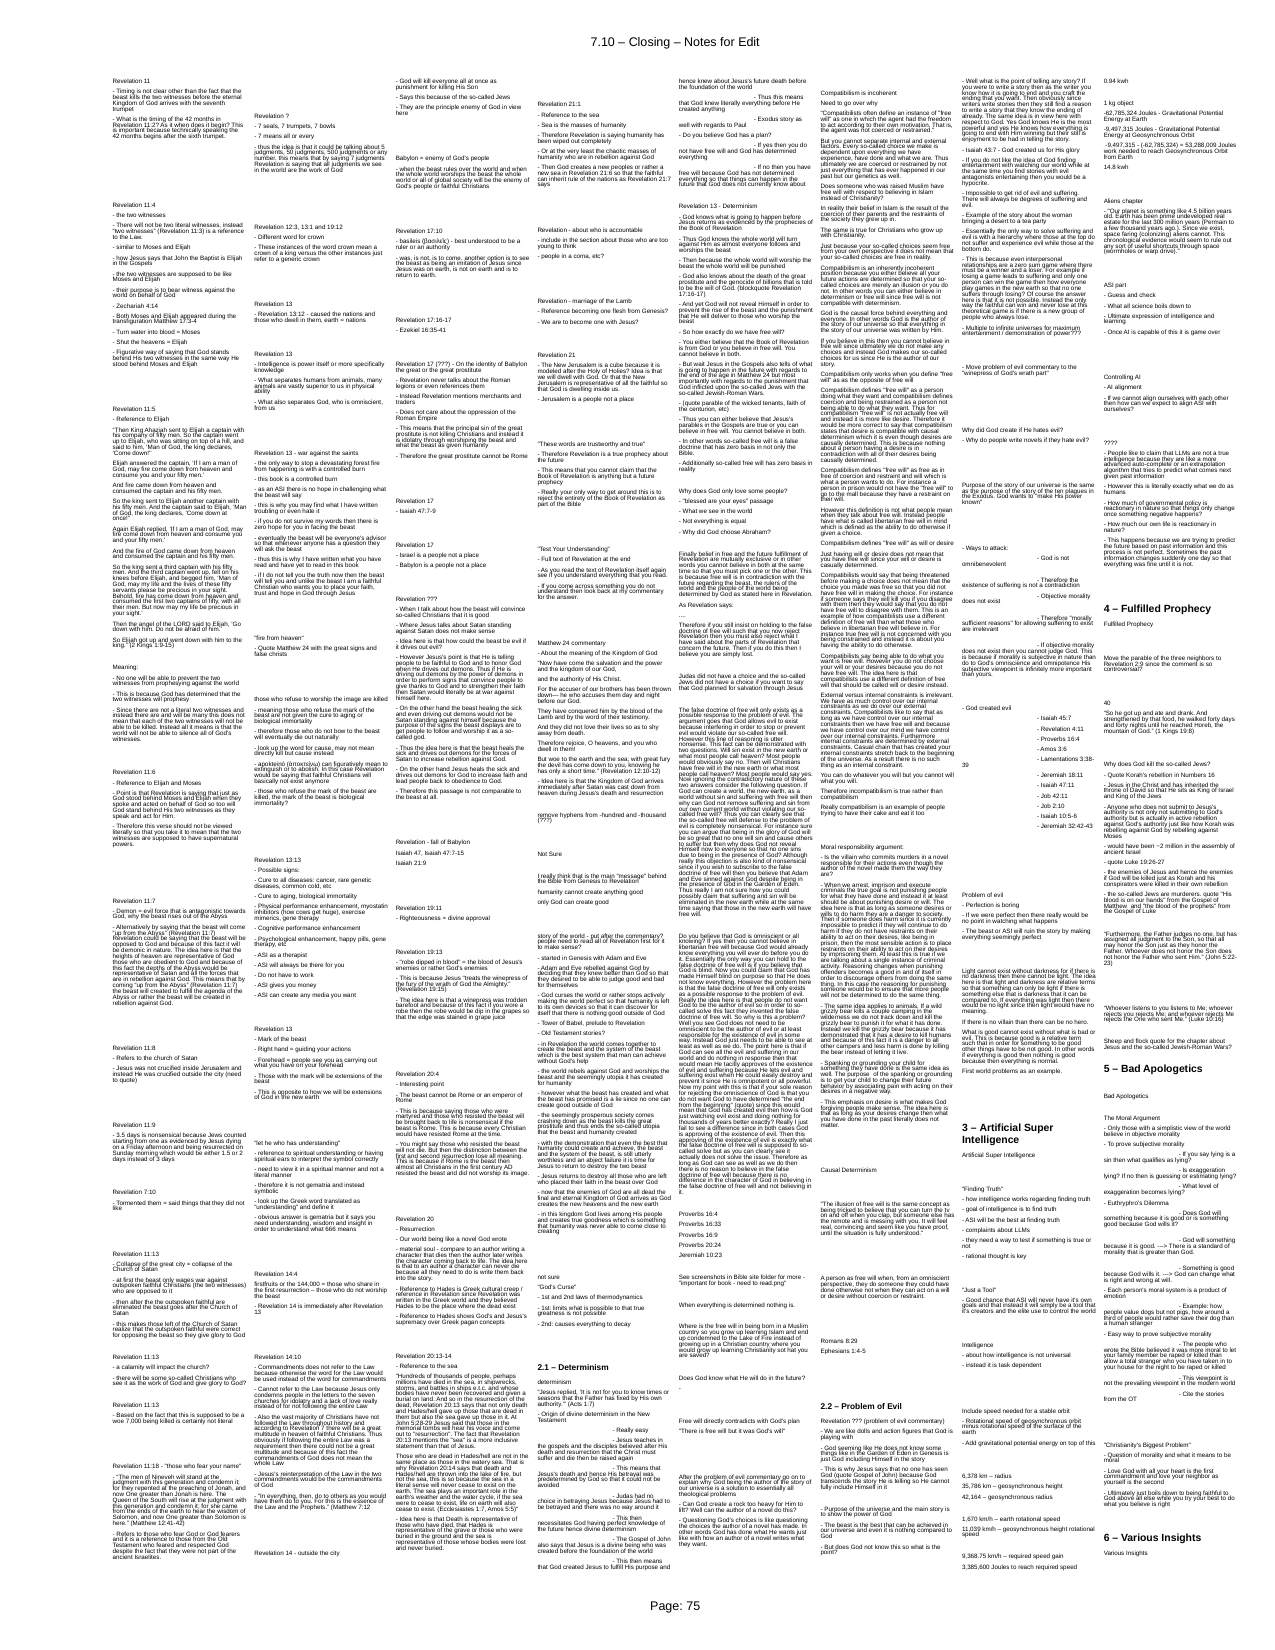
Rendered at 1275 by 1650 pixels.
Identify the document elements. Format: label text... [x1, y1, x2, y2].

text "Test Your Understanding" [537, 547, 671, 553]
text - Example of the story about the woman bringing a desert to a tea party [962, 213, 1096, 225]
text - they need a way to test if something is true or not [962, 1238, 1096, 1249]
text - Perfection is boring [962, 903, 1096, 909]
text - How much of governmental policy is reactionary in nature so that things only change once something negative happens? [1103, 500, 1237, 518]
text - This emphasis on desire is what makes God forgiving people make sense. The idea here is that as long as your desires change then what you have done in the past literally does not matter. [820, 1100, 954, 1129]
text Revelation 11:13 [112, 1355, 247, 1361]
text - Reference to the sea [537, 112, 671, 118]
text - Therefore this verse should not be viewed literally so that you take it to mean that the two witnesses are supposed to have supernatural powers. [112, 824, 247, 847]
text "Just a Tool" [962, 1287, 1096, 1293]
text - There will not be two literal witnesses, instead “two witnesses” (Revelation 11:3) is a reference to the Law. [112, 223, 247, 241]
text Meaning: [112, 665, 247, 671]
text Revelation 11:5 [112, 407, 247, 413]
text Revelation 13:13 [254, 858, 388, 863]
text - Reference to the sea [396, 1364, 530, 1369]
text - look up the word for cause, may not mean directly kill but cause instead [254, 745, 388, 757]
text Proverbs 16:9 [679, 1232, 813, 1238]
text - Origin of divine determinism in the New Testament [537, 1412, 671, 1423]
text - Psychological enhancement, happy pills, gene therapy, etc [254, 936, 388, 948]
text - If we cannot align ourselves with each other then how can we expect to align ASI with ourselves? [1103, 395, 1237, 413]
text For the accuser of our brothers has been thrown down— he who accuses them day and night before our God. [537, 687, 671, 704]
text - God will something because it is good. ---> There is a standard of morality that is greater than God. [1103, 1232, 1237, 1256]
text not sure [537, 1275, 671, 1281]
text "let he who has understanding" [254, 1141, 388, 1146]
text Revelation 14:4 [254, 1272, 388, 1278]
text - people in a coma, etc? [537, 254, 671, 260]
text Revelation 13 [254, 302, 388, 308]
text - Ultimate expression of intelligence and learning [1103, 314, 1237, 325]
text ???? [1103, 441, 1237, 446]
text - would have been ~2 million in the assembly of ancient Israel [1103, 844, 1237, 855]
text And they did not love their lives so as to shy away from death. [537, 725, 671, 737]
text Artificial Super Intelligence [962, 1153, 1096, 1159]
text - Collapse of the great city = collapse of the Church of Satan [112, 1262, 247, 1273]
text - Intelligence is power itself or more specifically knowledge [254, 362, 388, 373]
text - Babylon is a people not a place [396, 563, 530, 569]
text The same is true for Christians who grow up with Christianity. [820, 228, 954, 239]
text - If you come across something you do not understand then look back at my commentary for the answer. [537, 583, 671, 601]
text - Adam and Eve rebelled against God by deciding that they knew better than God so that they desired to be able to judge good and bad for themselves [537, 966, 671, 989]
text 42,164 – geosynchronous radius [962, 1494, 1096, 1500]
text Romans 8:29 [820, 1339, 954, 1345]
text - Idea here is that Death is representative of those who have died, that Hades is representative of the grave or those who were buried in the ground and the sea is representative of those whose bodies were lost and never buried. [396, 1517, 530, 1552]
text Again Elijah replied, ‘If I am a man of God, may fire come down from heaven and consume you and your fifty men.’ [112, 527, 247, 544]
text 14.8 kwh [1103, 165, 1237, 171]
text Revelation 11:9 [112, 1123, 247, 1129]
text Revelation 11:4 [112, 203, 247, 209]
text - Tower of Babel, prelude to Revelation [537, 1021, 671, 1027]
text - ASI will be the best at finding truth [962, 1217, 1096, 1223]
text Revelation 12:3, 13:1 and 19:12 [254, 225, 388, 231]
text - meaning those who refuse the mark of the beast are not given the cure to aging or biological immortality [254, 707, 388, 725]
text - need to view it in a spiritual manner and not a literal manner [254, 1167, 388, 1178]
text - God is not omnibenevolent [962, 556, 1096, 567]
text - (quote parable of the wicked tenants, faith of the centurion, etc) [679, 401, 813, 413]
text - Why did God choose Abraham? [679, 529, 813, 535]
text So Elijah got up and went down with him to the king.” (2 Kings 1:9-15) [112, 637, 247, 649]
text 3,385,600 Joules to reach required speed [962, 1564, 1096, 1570]
text - Therefore Revelation is saying humanity has been wiped out completely [537, 133, 671, 144]
text Revelation ? [254, 114, 388, 120]
text - What level of exaggeration becomes lying? [1103, 1184, 1237, 1196]
text - And yet God will not reveal Himself in order to prevent the rise of the beast and the punishment that He will deliver to those who worship the beast [679, 302, 813, 325]
text “Now have come the salvation and the power and the kingdom of our God, [537, 661, 671, 672]
text - Objective morality does not exist [962, 594, 1096, 605]
text - We are to become one with Jesus? [537, 319, 671, 325]
text - Therefore the existence of suffering is not a contradiction [962, 572, 1096, 589]
text Revelation 13 - Determinism [679, 204, 813, 210]
subtitle Various Insights [1103, 1532, 1237, 1544]
text - a calamity will impact the church? [112, 1365, 247, 1371]
text Revelation 11 [112, 79, 247, 85]
text 11,039 km/h – geosynchronous height rotational speed [962, 1527, 1096, 1538]
text only God can create good [537, 900, 671, 906]
text As Revelation says: [679, 602, 813, 608]
text - This means that Jesus's death and hence His betrayal was predetermined by God so that it could not be avoided [537, 1466, 671, 1489]
text Therefore rejoice, O heavens, and you who dwell in them! [537, 741, 671, 753]
text - similar to Moses and Elijah [112, 245, 247, 251]
text - The beast cannot be Rome or an emperor of Rome [396, 1092, 530, 1104]
text - Really easy [537, 1428, 631, 1433]
text and the authority of His Christ. [537, 677, 671, 683]
text - Interesting point [396, 1082, 530, 1088]
text - Impossible to get rid of evil and suffering. There will always be degrees of suffering and evil. [962, 191, 1096, 209]
text Isaiah 47, Isaiah 47:7-15 [396, 850, 530, 856]
text .... [679, 613, 813, 618]
text - Therefore "morally sufficient reasons" for allowing suffering to exist are irrelevant [962, 610, 1096, 633]
text -9,497,315 - (-62,785,324) = 53,288,009 Joules work needed to reach Geosynchronous Orbit from Earth [1103, 143, 1237, 161]
text Intelligence [962, 1343, 1096, 1349]
text Revelation 11:13 [112, 1251, 247, 1257]
text - Physical performance enhancement, myostatin inhibitors (how cows get huge), exercise mimerics, gene therapy [254, 904, 388, 922]
text ASI part [1103, 283, 1237, 289]
text - They are the principle enemy of God in view here [396, 105, 530, 117]
text - Sea is the masses of humanity [537, 123, 671, 128]
text Revelation 13 [254, 1027, 388, 1033]
text -9,497,315 Joules - Gravitational Potential Energy at Geosynchronous Orbit [1103, 127, 1237, 139]
text Revelation 20:13-14 [396, 1353, 530, 1359]
text - goal of intelligence is to find truth [962, 1207, 1096, 1213]
text - Isaiah 47:11 [962, 783, 1096, 789]
text Babylon = enemy of God's people [396, 156, 530, 162]
text - Refers to those who fear God or God fearers and it is a reference to those from the Old Testament who feared and respected God despite the fact that they were not part of the ancient Israelites. [112, 1531, 247, 1561]
text - Love God with all your heart is the first commandment and love your neighbor as yourself is the second [1103, 1469, 1237, 1486]
text - Idea here is that how could the beast be evil if it drives out evil? [396, 639, 530, 651]
text And fire came down from heaven and consumed the captain and his fifty men. [112, 483, 247, 494]
text - Those with the mark will be extensions of the beast [254, 1073, 388, 1085]
text 1 kg object [1103, 101, 1237, 107]
text - Cure to aging, biological immortality [254, 894, 388, 900]
text - Mark of the beast [254, 1037, 388, 1043]
text - 1st: limits what is possible to that true greatness is not possible [537, 1305, 671, 1317]
text - The Gospel of John also says that Jesus is a divine being who was created before the foundation of the world [537, 1537, 671, 1554]
text - This viewpoint is not the prevailing viewpoint in the modern world [1103, 1375, 1237, 1387]
text Revelation 11:6 [112, 770, 247, 776]
text story of the world - put after the commentary? people need to read all of Revelation first for it to make sense? [537, 933, 671, 951]
text So the king sent to Elijah another captain with his fifty men. And the captain said to Elijah, ‘Man of God, the king declares, ‘Come down at once!’’ [112, 499, 247, 522]
text "Finding Truth" [962, 1187, 1096, 1193]
text - Isaiah 10:5-6 [962, 814, 1096, 820]
text Aliens chapter [1103, 198, 1237, 204]
text The Moral Argument [1103, 1116, 1237, 1122]
text - instead it is task dependent [962, 1363, 1096, 1369]
text - Right hand = guiding your actions [254, 1047, 388, 1053]
text - how Jesus says that John the Baptist is Elijah in the Gospels [112, 255, 247, 267]
text - Judas had no choice in betraying Jesus because Jesus had to be betrayed and there was no way around it [537, 1493, 671, 1511]
text - Old Testament stories? [537, 1031, 671, 1037]
text - Rotational speed of geosynchronous orbit minus rotational speed of the surface of the earth [962, 1419, 1096, 1436]
text First world problems as an example. [962, 1069, 1096, 1075]
text Matthew 24 commentary [537, 640, 671, 646]
text - in Revelation the world comes together to create the beast and the system of the beast which is the best system that man can achieve without God's help [537, 1041, 671, 1065]
text Why does God kill the so-called Jews? [1103, 762, 1237, 768]
text - What we see in the world [679, 509, 813, 515]
text "Christianity's Biggest Problem" [1103, 1442, 1237, 1448]
text - therefore those who do not bow to the beast will eventually die out naturally [254, 729, 388, 741]
subtitle Problem of Evil [820, 1402, 954, 1412]
text - Zechariah 4:14 [112, 303, 247, 309]
text - God also knows about the death of the great prostitute and the genocide of billions that is told to be the will of God. (blockquote Revelation 17:16-17) [679, 274, 813, 298]
text - Reference to Elijah [112, 417, 247, 423]
text Ephesians 1:4-5 [820, 1349, 954, 1355]
text - Example: how people value dogs but not pigs, how around a third of people would rather save their dog than a human stranger [1103, 1304, 1237, 1327]
text - On the other hand the beast healing the sick and even driving out demons would not be Satan standing against himself because the purpose of the signs the beast displays are to get people to follow and worship it as a so-called god. [396, 706, 530, 741]
text Revelation 20:4 [396, 1072, 530, 1078]
text Compatibilism is incoherent [820, 91, 954, 96]
text - If yes then you do not have free will and God has determined everything [679, 143, 813, 161]
text - Do not have to work [254, 973, 388, 979]
text Revelation 17 [396, 543, 530, 548]
text Controlling AI [1103, 375, 1237, 381]
text - The beast or ASI will ruin the story by making everything seemingly perfect [962, 929, 1096, 941]
text - Does God will something because it is good or is something good because God wills it? [1103, 1211, 1237, 1228]
text - the two witnesses [112, 213, 247, 219]
text - To prove subjective morality [1103, 1142, 1237, 1148]
text - Figurative way of saying that God stands behind His two witnesses in the same way He stood behind Moses and Elijah [112, 350, 247, 368]
text - Exodus story as well with regards to Paul [679, 117, 813, 128]
text Revelation 11:7 [112, 898, 247, 904]
text - Tormented them = said things that they did not like [112, 1200, 247, 1212]
text 40 [1103, 701, 1237, 707]
text Revelation 14 - outside the city [254, 1550, 388, 1556]
text - Reference to Hades shows God's and Jesus's supremacy over Greek pagan concepts [396, 1314, 530, 1326]
text - Guess and check [1103, 293, 1237, 299]
text - complaints about LLMs [962, 1228, 1096, 1233]
text - So how exactly do we have free will? [679, 330, 813, 336]
text - Job 42:11 [962, 793, 1096, 799]
text - These instances of the word crown mean a crown of a king versus the other instances just refer to a generic crown [254, 245, 388, 263]
text - Each person's moral system is a product of emotion [1103, 1288, 1237, 1299]
text Revelation 17 [396, 499, 530, 505]
text Move the parable of the three neighbors to Revelation 2:9 since the comment is so controversial? [1103, 656, 1237, 673]
text - rational thought is key [962, 1254, 1096, 1260]
text "God's Curse" [537, 1285, 671, 1291]
text - Quote Korah's rebellion in Numbers 16 [1103, 772, 1237, 778]
text - 7 means all or every [254, 134, 388, 140]
text - basileis (βασιλεῖς) - best understood to be a ruler or an authority [396, 239, 530, 251]
text - This is opposite to how we will be extensions of God in the new earth [254, 1089, 388, 1101]
text - 2nd: causes everything to decay [537, 1321, 671, 1327]
text - Jeremiah 18:11 [962, 773, 1096, 779]
text - We are like dolls and action figures that God is playing with [820, 1429, 954, 1441]
text - Does not care about the oppression of the Roman Empire [396, 410, 530, 422]
text 1,670 km/h – earth rotational speed [962, 1516, 1096, 1522]
text Proverbs 20:24 [679, 1243, 813, 1248]
text firstfruits or the 144,000 = those who share in the first resurrection – those who do not worship the beast [254, 1282, 388, 1299]
text - Something is good because God wills it. ---> God can change what is right and wrong at will. [1103, 1260, 1237, 1283]
text If you believe in this then you cannot believe in free will since ultimately we do not make any choices and instead God makes our so-called choices for us since He is the author of our story. [820, 338, 954, 368]
text "fire from heaven" [254, 636, 388, 642]
subtitle Determinism [537, 1362, 671, 1372]
text - Refers to the church of Satan [112, 1056, 247, 1062]
text Revelation 11:13 [112, 1403, 247, 1409]
text - Job 2:10 [962, 804, 1096, 809]
text - How much our own life is reactionary in nature? [1103, 522, 1237, 534]
text Revelation 19:13 [396, 949, 530, 955]
text - Euthryphro's Dilemma [1126, 1200, 1237, 1206]
text - The beast is the best that can be achieved in our universe and even it is nothing compared to God [820, 1523, 954, 1540]
text - Purpose of the universe and the main story is to show the power of God [820, 1507, 954, 1518]
text remove hyphens from -hundred and -thousand (???) [537, 812, 671, 824]
subtitle Artificial Super Intelligence [962, 1122, 1096, 1146]
text -62,785,324 Joules - Gravitational Potential Energy at Earth [1103, 111, 1237, 123]
text - However this is literally exactly what we do as humans [1103, 484, 1237, 496]
text Revelation 13 [254, 352, 388, 357]
text - Turn water into blood = Moses [112, 330, 247, 336]
text - God will kill everyone all at once as punishment for killing His Son [396, 79, 530, 91]
text - Then God creates a new peoples or rather a new sea in Revelation 21:6 so that the faithful can inherit rule of the nations as Revelation 21:7 says [537, 165, 671, 188]
text - Resurrection [396, 1227, 530, 1232]
text - the so-called Jews are murderers. quote "His blood is on our hands" from the Gospel of Matthew and "the blood of the prophets" from the Gospel of Luke [1103, 892, 1237, 915]
text - look up the Greek word translated as "understanding" and define it [254, 1199, 388, 1211]
text - AI alignment [1103, 385, 1237, 391]
text - But does God not know this so what is the point? [820, 1544, 954, 1556]
text Purpose of the story of our universe is the same as the purpose of the story of the ten plagues in the Exodus. God wants to "make His power known" [962, 483, 1096, 506]
text - the world rebels against God and worships the beast and the seemingly utopia it has created for humanity [537, 1069, 671, 1087]
text - Is exaggeration lying? If no then is guessing or estimating lying? [1103, 1168, 1237, 1180]
text 6,378 km – radius [962, 1474, 1096, 1480]
subtitle Fulfilled Prophecy [1103, 603, 1237, 615]
text Include speed needed for a stable orbit [962, 1408, 1096, 1414]
text - Move problem of evil commentary to the "winepress of God's wrath part" [962, 365, 1096, 376]
text - Ezekiel 16:35-41 [396, 328, 530, 334]
text - therefore it is not gematria and instead symbolic [254, 1183, 388, 1194]
text Therefore incompatibilism is true rather than compatibilism [820, 789, 954, 801]
text determinism [537, 1380, 671, 1385]
text Revelation 21 [537, 353, 671, 359]
text 0.94 kwh [1103, 79, 1237, 85]
text - Full text of Revelation at the end [537, 557, 671, 563]
text “Furthermore, the Father judges no one, but has assigned all judgment to the Son, so that all may honor the Son just as they honor the Father. Whoever does not honor the Son does not honor the Father who sent Him.” (John 5:22-23) [1103, 931, 1237, 966]
text Problem of evil [962, 893, 1096, 898]
text - started in Genesis with Adam and Eve [537, 955, 671, 961]
text Bad Apologetics [1103, 1094, 1237, 1100]
text - This then necessitates God having perfect knowledge of the future hence divine determinism [537, 1515, 671, 1533]
text - Not everything is equal [679, 519, 813, 525]
text Just having will or desire does not mean that you have free will since your will or desire is casually determined. [820, 551, 954, 569]
text - Timing is not clear other than the fact that the beast kills the two witnesses before the eternal Kingdom of God arrives with the seventh trumpet [112, 89, 247, 112]
text - Question of morality and what it means to be moral [1103, 1453, 1237, 1464]
text - Jesus teaches in the gospels and the disciples believed after His death and resurrection that the Christ must suffer and die then be raised again [537, 1438, 671, 1461]
text - 1st and 2nd laws of thermodynamics [537, 1295, 671, 1301]
text - "blessed are your eyes" passage [679, 499, 813, 505]
text Moral responsibility argument: [820, 844, 954, 850]
text - Israel is a people not a place [396, 553, 530, 559]
text - Revelation 4:11 [962, 726, 1096, 732]
text - those who refuse the mark of the beast are killed, the mark of the beast is biological immortality? [254, 789, 388, 807]
text 9,368.75 km/h – required speed gain [962, 1554, 1096, 1560]
text - Cure to all diseases: cancer, rare genetic diseases, common cold, etc [254, 878, 388, 890]
text Does someone who was raised Muslim have free will with respect to believing in Islam instead of Christianity? [820, 184, 954, 201]
text Various Insights [1103, 1551, 1237, 1557]
text - Amos 3:6 [962, 747, 1096, 753]
text - Forehead = people see you as carrying out what you have on your forehead [254, 1057, 388, 1069]
text - the two witnesses are supposed to be like Moses and Elijah [112, 271, 247, 283]
text - This means that you cannot claim that the Book of Revelation is anything but a future prophecy [537, 468, 671, 486]
text Revelation 21:1 [537, 102, 671, 108]
text - Therefore this passage is not comparable to the beast at all. [396, 789, 530, 801]
text Revelation 20 [396, 1216, 530, 1222]
text Why did God create if He hates evil? [962, 427, 1096, 433]
text - Instead Revelation mentions merchants and traders [396, 394, 530, 406]
text - Jesus's reinterpretation of the Law in the two commandments would be the commandments of God [254, 1472, 388, 1489]
text "These words are trustworthy and true" [537, 442, 671, 448]
text - If objective morality does not exist then you cannot judge God. This is because if morality is subjective in nature than do to God's omniscience and omnipotence His subjective viewpoint is infinitely more important than yours. [962, 637, 1096, 678]
text - This is because God has determined that the two witnesses will prophesy [112, 691, 247, 703]
text Revelation 13 - war against the saints [254, 451, 388, 457]
text - Thus this means that God knew literally everything before He created anything [679, 95, 813, 112]
text - Isaiah 47:7-9 [396, 509, 530, 515]
text - Jeremiah 32:42-43 [962, 824, 1096, 830]
text - Jerusalem is a people not a place [537, 397, 671, 403]
text - Isaiah 45:7 [962, 716, 1096, 722]
text Revelation 11:8 [112, 1046, 247, 1052]
text You can do whatever you will but you cannot will what you will. [820, 773, 954, 785]
text - Thus God knows the whole world will turn against Him as almost everyone follows and worships the beast [679, 236, 813, 254]
text - If you do not like the idea of God finding entertainment with watching our world while at the same time you find stories with evil antagonists entertaining then you would be a hypocrite. [962, 158, 1096, 187]
text - If no then you have free will because God has not determined everything so that things can happen in the future that God does not currently know about [679, 165, 813, 188]
text - this book is a controlled burn [254, 477, 388, 483]
text - In other words so-called free will is a false doctrine that has zero basis in not only the Bible. [679, 439, 813, 457]
text - ASI can create any media you want [254, 993, 388, 999]
text - God knows what is going to happen before Jesus returns as evidenced by the prophecies of the Book of Revelation [679, 214, 813, 232]
text - as an ASI there is no hope in challenging what the beast will say [254, 487, 388, 499]
text - Proverbs 16:4 [962, 737, 1096, 742]
text - ASI gives you money [254, 983, 388, 989]
text - Righteousness = divine approval [396, 916, 530, 922]
text Revelation 17:16-17 [396, 318, 530, 324]
text humanity cannot create anything good [537, 890, 671, 896]
text - Possible signs: [254, 868, 388, 874]
text Not Sure [537, 852, 671, 858]
text Proverbs 16:33 [679, 1222, 813, 1228]
text Revelation - marriage of the Lamb [537, 299, 671, 305]
text - eventually the beast will be everyone's advisor so that whenever anyone has a question they will ask the beast [254, 535, 388, 553]
text - Anyone who does not submit to Jesus's authority is not only not submitting to God's authority but is actually in active rebellion against God's authority just like how Korah was rebelling against God by rebelling against Moses [1103, 804, 1237, 839]
text - Jesus was not crucified inside Jerusalem and instead He was crucified outside the city (need to quote) [112, 1066, 247, 1084]
text Revelation 19:11 [396, 906, 530, 912]
text - Therefore Revelation is a true prophecy about the future [537, 452, 671, 464]
text - Only those with a simplistic view of the world believe in objective morality [1103, 1126, 1237, 1138]
text - Quote Matthew 24 with the great signs and false christs [254, 646, 388, 658]
text - Revelation never talks about the Roman legions or even references them [396, 378, 530, 389]
text Jeremiah 10:23 [679, 1253, 813, 1259]
text - this is why you may find what I have written troubling or even hate it [254, 503, 388, 515]
text Revelation 14:10 [254, 1355, 388, 1361]
text - then after the the outspoken faithful are eliminated the beast goes after the Church of Satan [112, 1299, 247, 1317]
text Need to go over why [820, 101, 954, 107]
text - 7 seals, 7 trumpets, 7 bowls [254, 124, 388, 130]
text Proverbs 16:4 [679, 1212, 813, 1218]
text Revelation ??? [396, 597, 530, 602]
text - in this kingdom God lives among His people and creates true goodness which is something that humanity was never able to come close to creating [537, 1212, 671, 1235]
text Causal Determinism [820, 1168, 954, 1174]
text Revelation - fall of Babylon [396, 840, 530, 846]
text Revelation 7:10 [112, 1190, 247, 1196]
text - Do you believe God has a plan? [679, 133, 813, 139]
text - If you say lying is a sin then what qualifies as lying? [1103, 1152, 1237, 1164]
text - Is the villain who commits murders in a novel responsible for their actions even though the author of the novel made them the way they are? [820, 855, 954, 878]
text - Really your only way to get around this is to reject the entirety of the Book of Revelation as part of the Bible [537, 490, 671, 508]
text Revelation 17:10 [396, 229, 530, 235]
subtitle Bad Apologetics [1103, 1063, 1237, 1075]
text - their purpose is to bear witness against the world on behalf of God [112, 287, 247, 299]
text - Shut the heavens = Elijah [112, 340, 247, 346]
text - [679, 1386, 813, 1391]
text - God created evil [962, 706, 1096, 712]
text - Different word for crown [254, 235, 388, 241]
text - Revelation 14 is immediately after Revelation 13 [254, 1304, 388, 1316]
text - Lamentations 3:38-39 [962, 757, 1096, 769]
text - Both Moses and Elijah appeared during the transfiguration Matthew 17:3-4 [112, 314, 247, 325]
text 35,786 km – geosynchronous height [962, 1484, 1096, 1490]
text - Ways to attack: [962, 546, 1096, 551]
text - What also separates God, who is omniscient, from us [254, 400, 388, 411]
text - Cognitive performance enhancement [254, 926, 388, 932]
text - Additionally so-called free will has zero basis in reality [679, 461, 813, 473]
text - What all science boils down to [1103, 303, 1237, 309]
text Isaiah 21:9 [396, 861, 530, 866]
text - quote Luke 19:26-27 [1103, 860, 1237, 866]
text - Cite the stories from the OT [1103, 1391, 1237, 1403]
text - Our world being like a novel God wrote [396, 1237, 530, 1243]
text - What separates humans from animals, many animals are vastly superior to us in physical ability [254, 378, 388, 395]
text Fulfilled Prophecy [1103, 622, 1237, 628]
text - include in the section about those who are too young to think [537, 238, 671, 249]
text - This is because Jesus "treats the winepress of the fury of the wrath of God the Almighty." (Revelation 19:15) [396, 976, 530, 993]
text - ASI as a therapist [254, 952, 388, 958]
